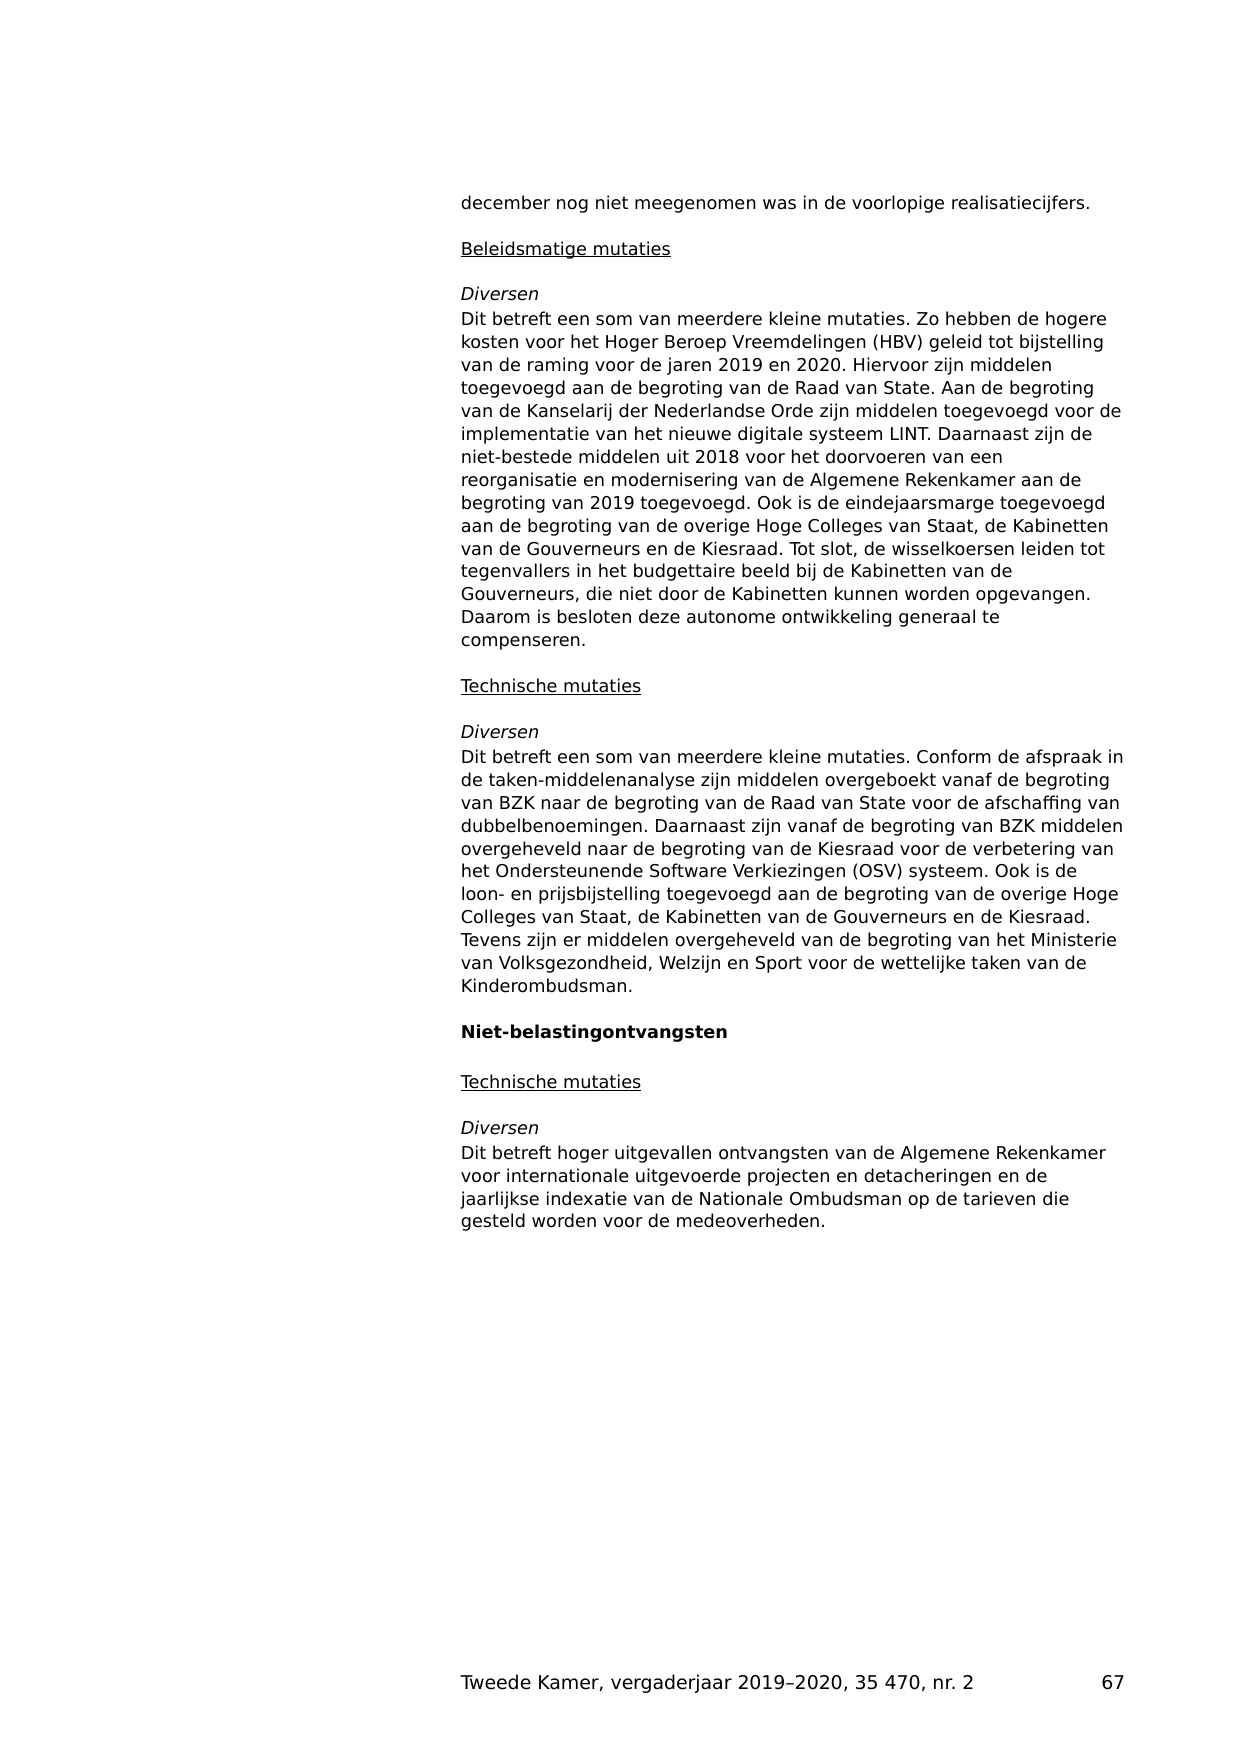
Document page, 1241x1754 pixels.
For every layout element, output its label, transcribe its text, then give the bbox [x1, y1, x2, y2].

text december nog niet meegenomen was in de voorlopige realisatiecijfers. [461, 191, 1125, 214]
text Dit betreft een som van meerdere kleine mutaties. Conform de afspraak in de taken-middelenanalyse zijn middelen overgeboekt vanaf de begroting van BZK naar de begroting van de Raad van State voor de afschaffing van dubbelbenoemingen. Daarnaast zijn vanaf de begroting van BZK middelen overgeheveld naar de begroting van de Kiesraad voor de verbetering van het Ondersteunende Software Verkiezingen (OSV) systeem. Ook is de loon- en prijsbijstelling toegevoegd aan de begroting van de overige Hoge Colleges van Staat, de Kabinetten van de Gouverneurs en de Kiesraad. Tevens zijn er middelen overgeheveld van de begroting van het Ministerie van Volksgezondheid, Welzijn en Sport voor de wettelijke taken van de Kinderombudsman. [461, 745, 1125, 997]
text Beleidsmatige mutaties [461, 237, 1125, 259]
text Technische mutaties [461, 1070, 1125, 1093]
text Diversen [461, 282, 1125, 305]
text Diversen [461, 1116, 1125, 1139]
text Diversen [461, 720, 1125, 743]
text Dit betreft een som van meerdere kleine mutaties. Zo hebben de hogere kosten voor het Hoger Beroep Vreemdelingen (HBV) geleid tot bijstelling van de raming voor de jaren 2019 en 2020. Hiervoor zijn middelen toegevoegd aan de begroting van de Raad van State. Aan de begroting van de Kanselarij der Nederlandse Orde zijn middelen toegevoegd voor de implementatie van het nieuwe digitale systeem LINT. Daarnaast zijn de niet-bestede middelen uit 2018 voor het doorvoeren van een reorganisatie en modernisering van de Algemene Rekenkamer aan de begroting van 2019 toegevoegd. Ook is de eindejaarsmarge toegevoegd aan de begroting van de overige Hoge Colleges van Staat, de Kabinetten van de Gouverneurs en de Kiesraad. Tot slot, de wisselkoersen leiden tot tegenvallers in het budgettaire beeld bij de Kabinetten van de Gouverneurs, die niet door de Kabinetten kunnen worden opgevangen. Daarom is besloten deze autonome ontwikkeling generaal te compenseren. [461, 307, 1125, 651]
text Technische mutaties [461, 674, 1125, 697]
text Niet-belastingontvangsten [461, 1020, 1125, 1043]
text Dit betreft hoger uitgevallen ontvangsten van de Algemene Rekenkamer voor internationale uitgevoerde projecten en detacheringen en de jaarlijkse indexatie van de Nationale Ombudsman op de tarieven die gesteld worden voor de medeoverheden. [461, 1141, 1125, 1232]
